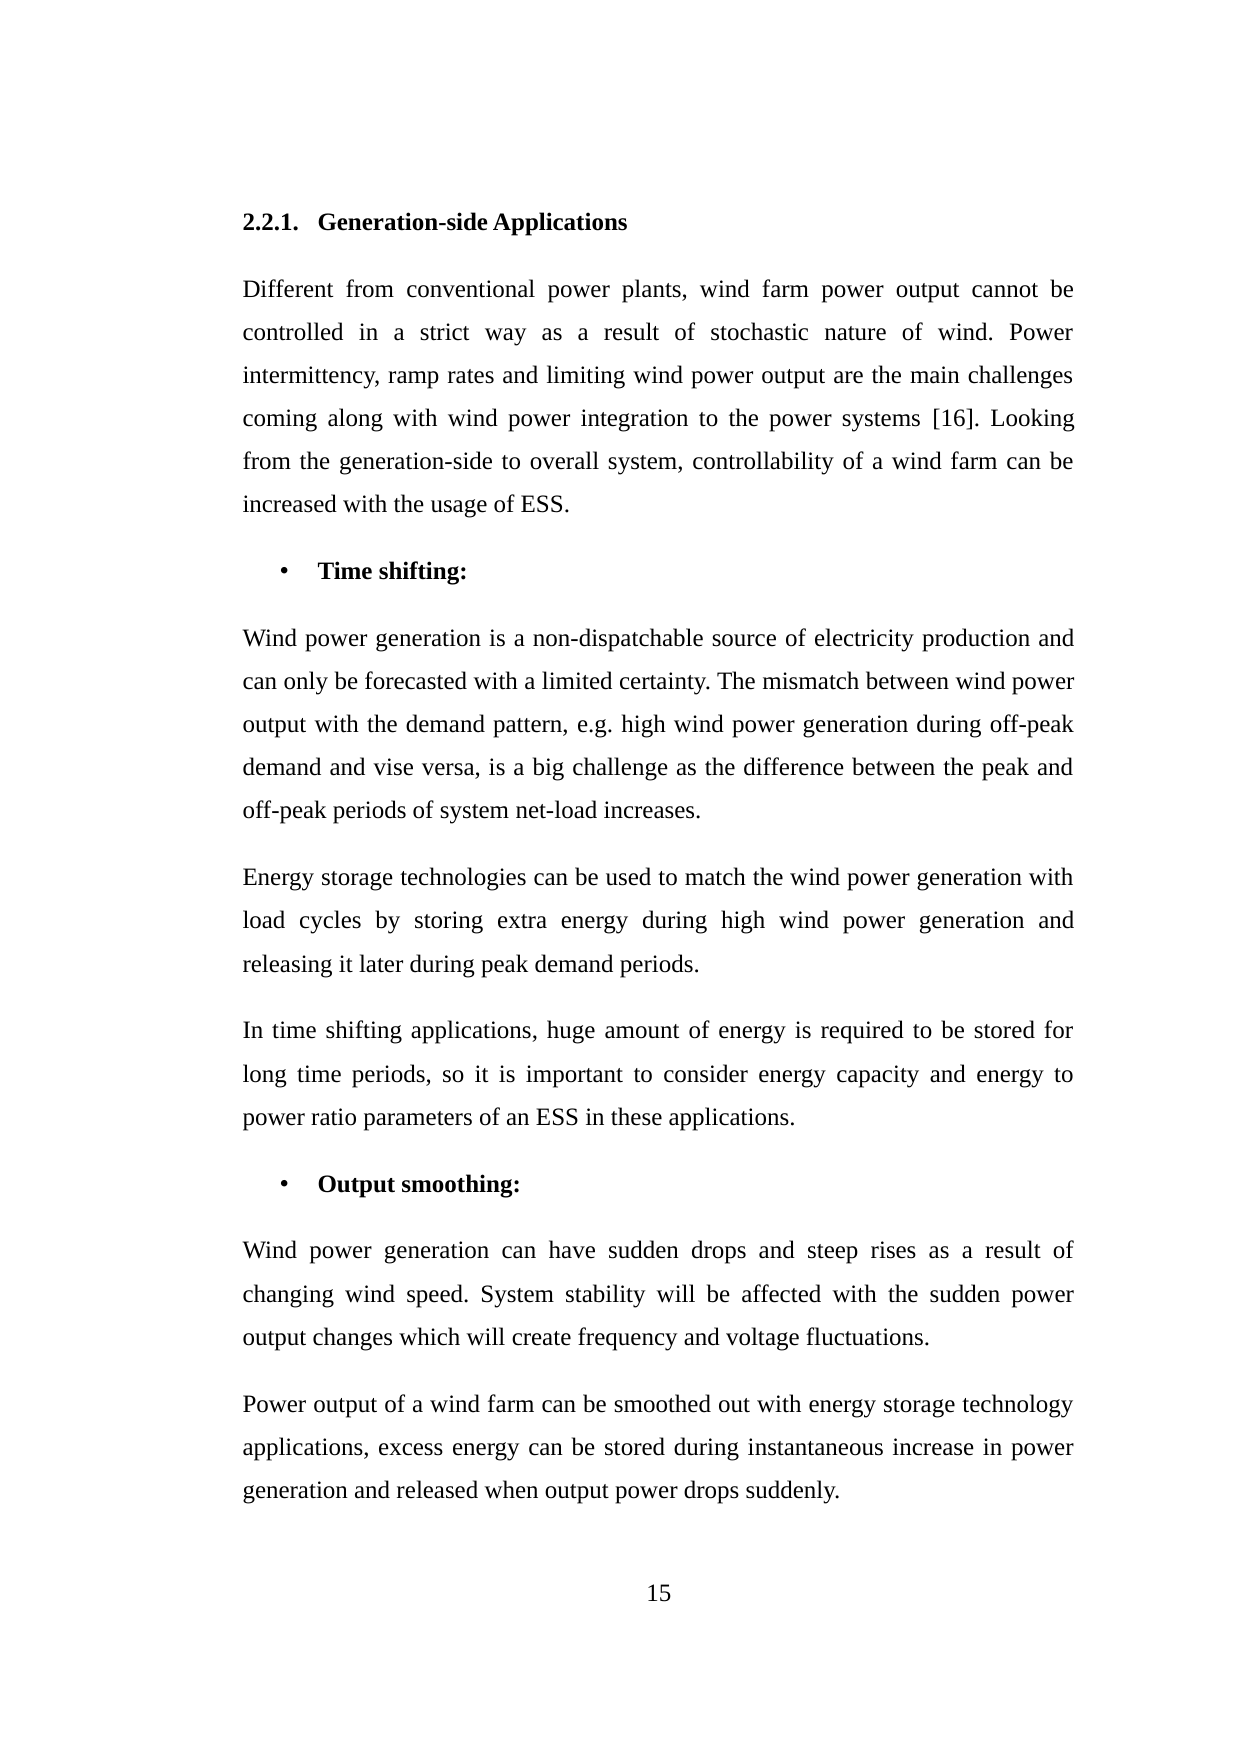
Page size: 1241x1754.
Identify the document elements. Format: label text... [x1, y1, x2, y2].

text Wind power generation is a non-dispatchable source of electricity production and can only be forecasted with a limited certainty. The mismatch between wind power output with the demand pattern, e.g. high wind power generation during off-peak demand and vise versa, is a big challenge as the difference between the peak and off-peak periods of system net-load increases. [242, 623, 1075, 824]
subtitle Generation-side Applications [242, 207, 1075, 236]
text Energy storage technologies can be used to match the wind power generation with load cycles by storing extra energy during high wind power generation and releasing it later during peak demand periods. [242, 862, 1075, 977]
text Power output of a wind farm can be smoothed out with energy storage technology applications, excess energy can be stored during instantaneous increase in power generation and released when output power drops suddenly. [242, 1389, 1075, 1504]
text In time shifting applications, huge amount of energy is required to be stored for long time periods, so it is important to consider energy capacity and energy to power ratio parameters of an ESS in these applications. [242, 1016, 1075, 1131]
text Wind power generation can have sudden drops and steep rises as a result of changing wind speed. System stability will be affected with the sudden power output changes which will create frequency and voltage fluctuations. [242, 1236, 1075, 1351]
list Time shifting: [280, 556, 1075, 585]
list Output smoothing: [280, 1169, 1075, 1197]
text Different from conventional power plants, wind farm power output cannot be controlled in a strict way as a result of stochastic nature of wind. Power intermittency, ramp rates and limiting wind power output are the main challenges coming along with wind power integration to the power systems [16]⁠. Looking from the generation-side to overall system, controllability of a wind farm can be increased with the usage of ESS. [242, 274, 1075, 518]
